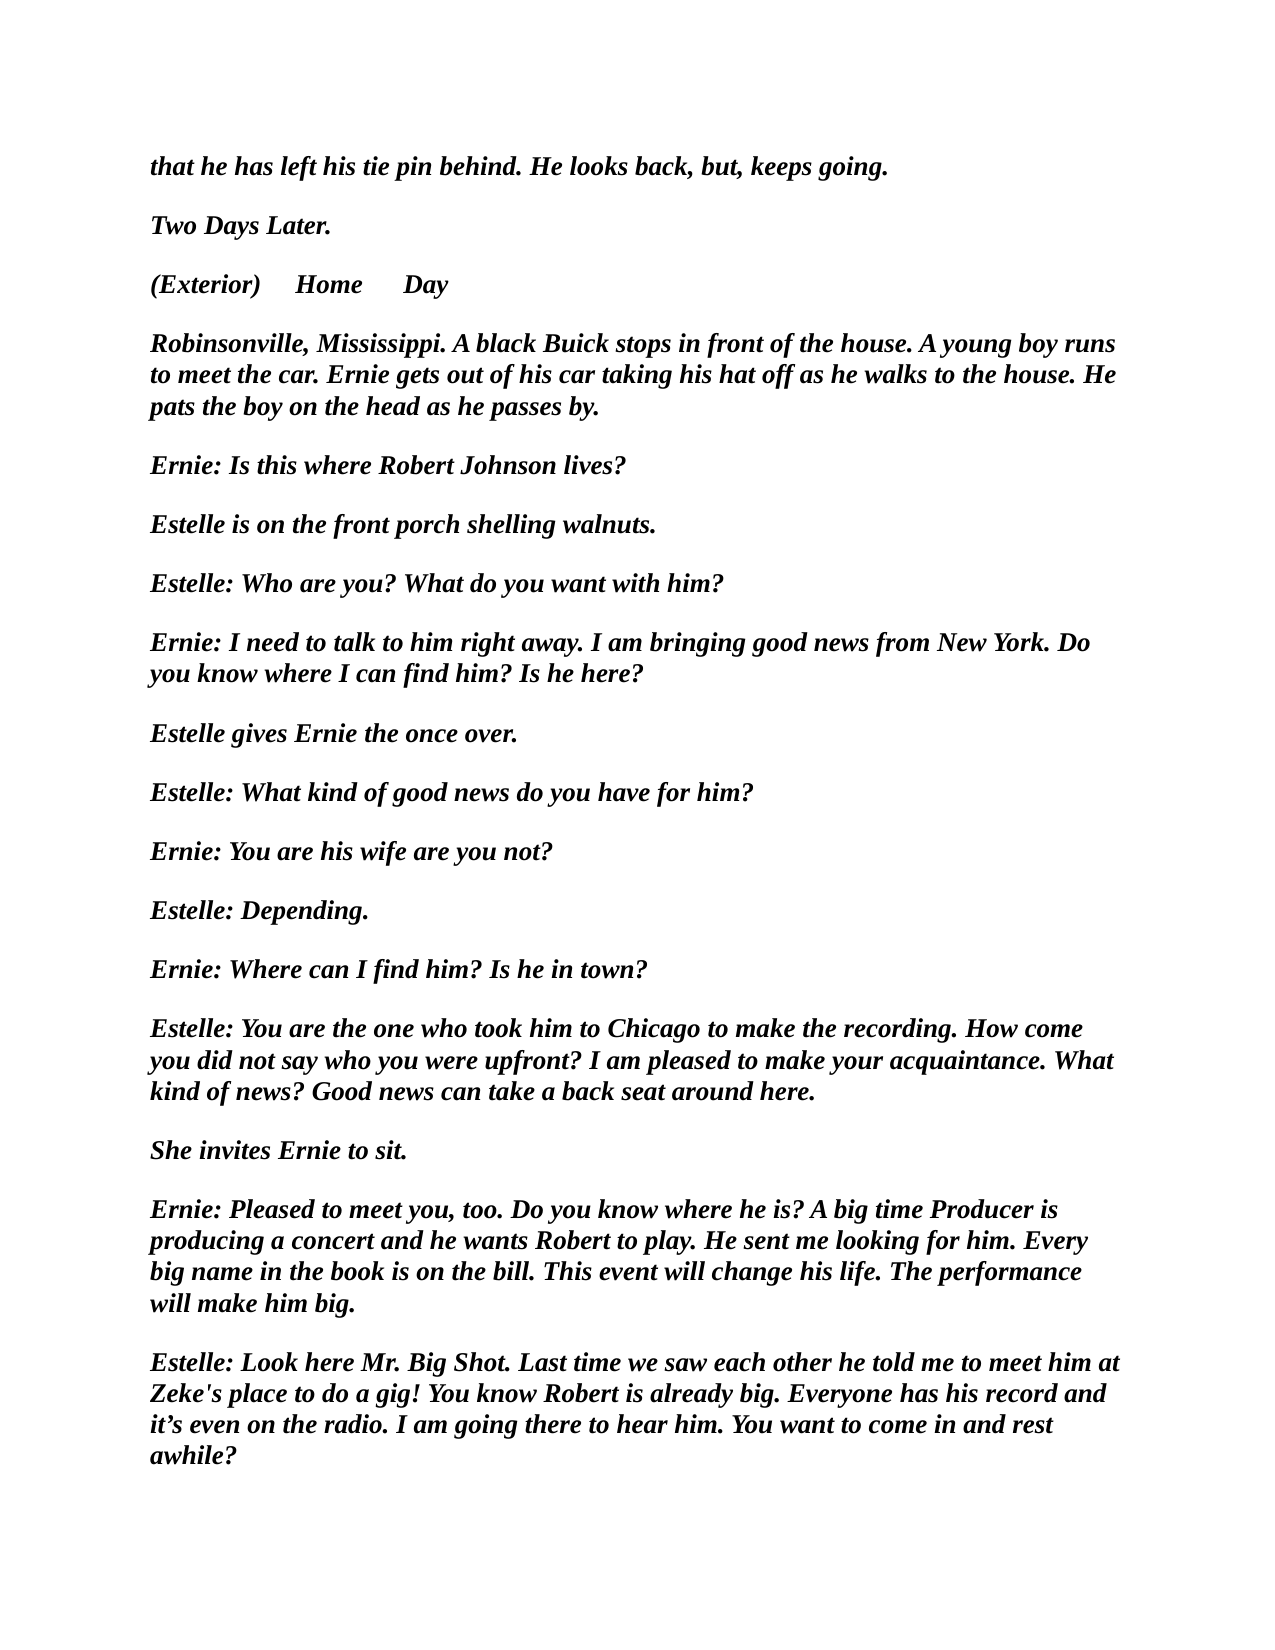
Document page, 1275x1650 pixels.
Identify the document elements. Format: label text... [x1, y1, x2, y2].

text Ernie: Is this where Robert Johnson lives? [150, 449, 1125, 480]
text Estelle: Who are you? What do you want with him? [150, 567, 1125, 598]
text (Exterior) Home Day [150, 268, 1125, 299]
text Ernie: Pleased to meet you, too. Do you know where he is? A big time Producer is producing a concert and he wants Robert to play. He sent me looking for him. Every big name in the book is on the bill. This event will change his life. The performance will make him big. [150, 1193, 1125, 1318]
text Ernie: Where can I find him? Is he in town? [150, 953, 1125, 984]
text Estelle: What kind of good news do you have for him? [150, 776, 1125, 807]
text Robinsonville, Mississippi. A black Buick stops in front of the house. A young boy runs to meet the car. Ernie gets out of his car taking his hat off as he walks to the house. He pats the boy on the head as he passes by. [150, 327, 1125, 421]
text Estelle: Look here Mr. Big Shot. Last time we saw each other he told me to meet him at Zeke's place to do a gig! You know Robert is already big. Everyone has his record and it’s even on the radio. I am going there to hear him. You want to come in and rest awhile? [150, 1346, 1125, 1470]
text Estelle: You are the one who took him to Chicago to make the recording. How come you did not say who you were upfront? I am pleased to make your acquaintance. What kind of news? Good news can take a back seat around here. [150, 1013, 1125, 1106]
text Estelle: Depending. [150, 894, 1125, 925]
text Estelle is on the front porch shelling walnuts. [150, 508, 1125, 539]
text Estelle gives Ernie the once over. [150, 717, 1125, 748]
text that he has left his tie pin behind. He looks back, but, keeps going. [150, 150, 1125, 181]
text Ernie: I need to talk to him right away. I am bringing good news from New York. Do you know where I can find him? Is he here? [150, 626, 1125, 689]
text Two Days Later. [150, 209, 1125, 240]
text Ernie: You are his wife are you not? [150, 835, 1125, 866]
text She invites Ernie to sit. [150, 1134, 1125, 1165]
